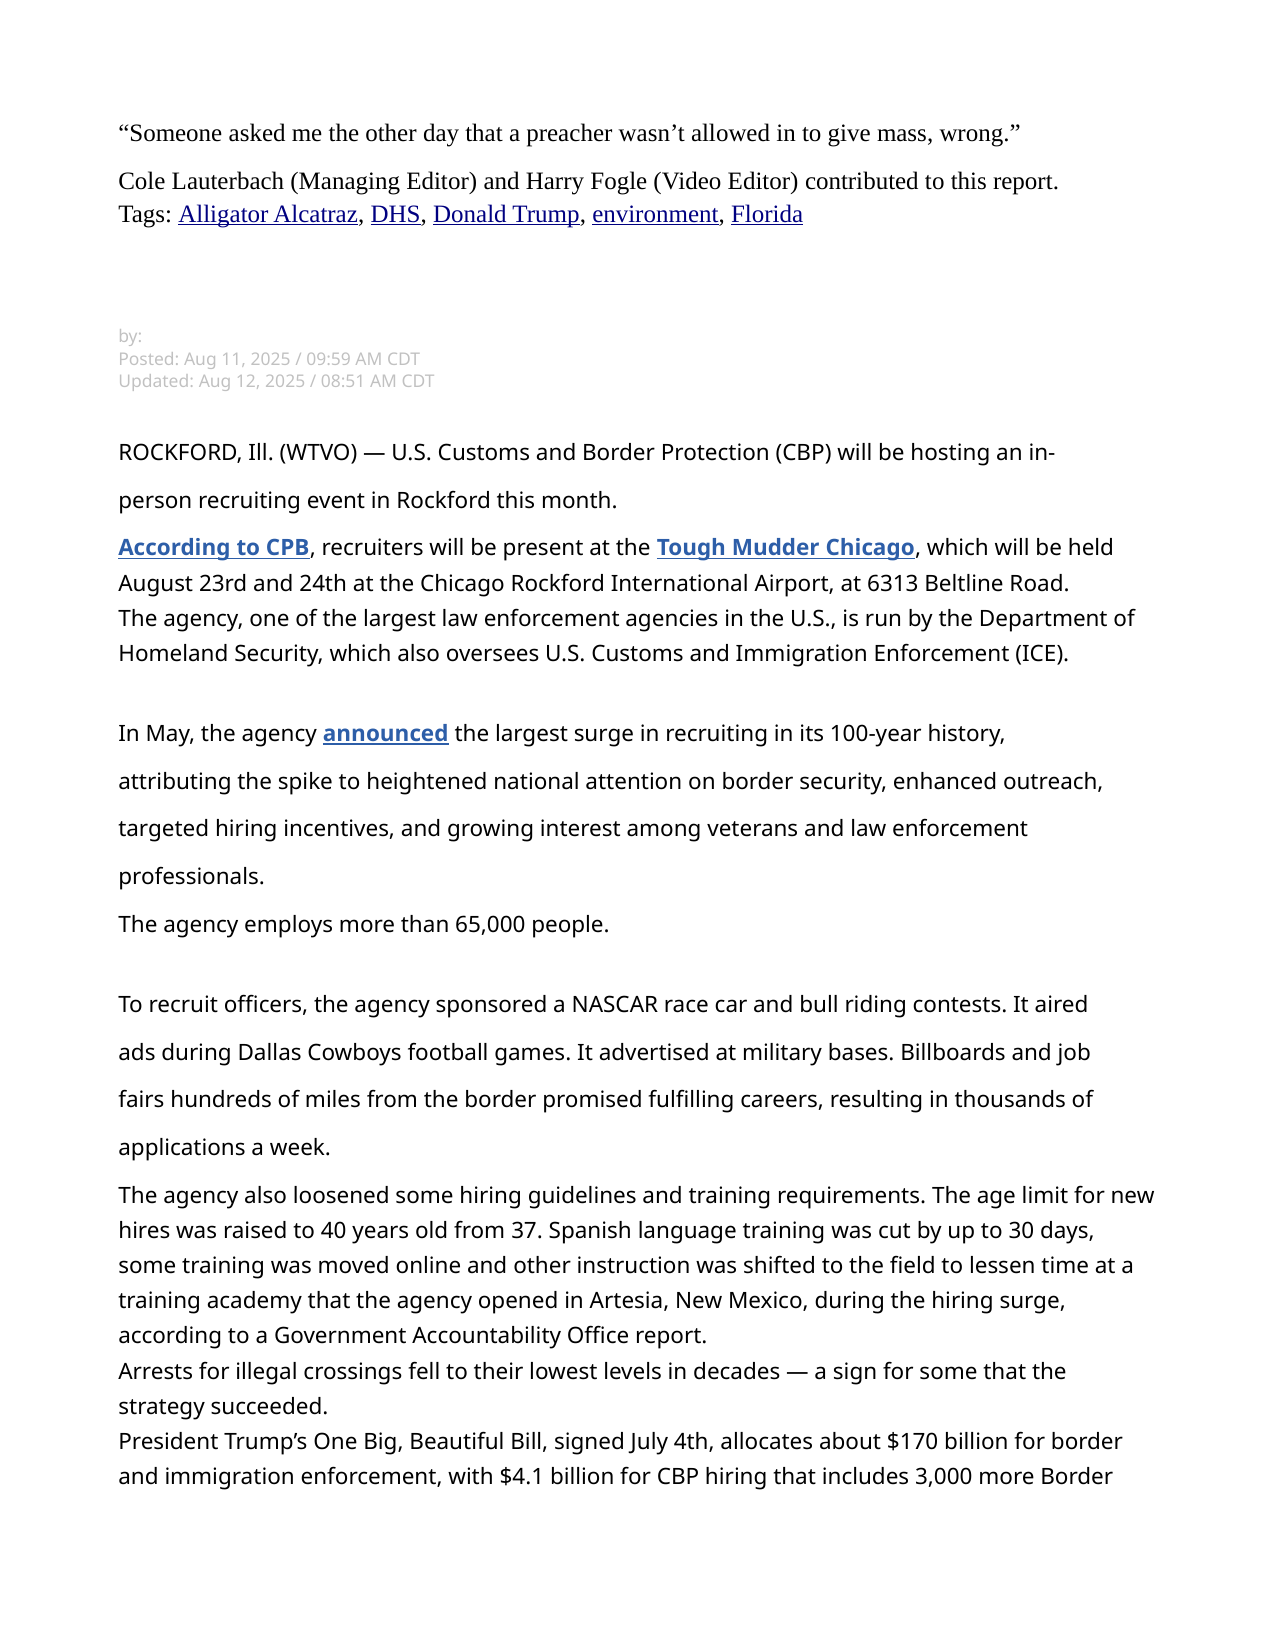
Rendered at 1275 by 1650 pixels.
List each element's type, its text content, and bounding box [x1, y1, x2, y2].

text The agency, one of the largest law enforcement agencies in the U.S., is run by the Department of Homeland Security, which also oversees U.S. Customs and Immigration Enforcement (ICE). [118, 602, 1157, 668]
text To recruit officers, the agency sponsored a NASCAR race car and bull riding contests. It aired ads during Dallas Cowboys football games. It advertised at military bases. Billboards and job fairs hundreds of miles from the border promised fulfilling careers, resulting in thousands of applications a week. [118, 988, 1119, 1162]
text The agency employs more than 65,000 people. [118, 908, 1157, 939]
text “Someone asked me the other day that a preacher wasn’t allowed in to give mass, wrong.” [118, 118, 1157, 147]
text Arrests for illegal crossings fell to their lowest levels in decades — a sign for some that the strategy succeeded. [118, 1355, 1157, 1421]
text Updated: Aug 12, 2025 / 08:51 AM CDT [118, 369, 1157, 392]
text In May, the agency announced the largest surge in recruiting in its 100-year history, attributing the spike to heightened national attention on border security, enhanced outreach, targeted hiring incentives, and growing interest among veterans and law enforcement professionals. [118, 717, 1119, 891]
text ROCKFORD, Ill. (WTVO) — U.S. Customs and Border Protection (CBP) will be hosting an in-person recruiting event in Rockford this month. [118, 436, 1119, 515]
text The agency also loosened some hiring guidelines and training requirements. The age limit for new hires was raised to 40 years old from 37. Spanish language training was cut by up to 30 days, some training was moved online and other instruction was shifted to the field to lessen time at a training academy that the agency opened in Artesia, New Mexico, during the hiring surge, according to a Government Accountability Office report. [118, 1179, 1157, 1351]
text According to CPB, recruiters will be present at the Tough Mudder Chicago, which will be held August 23rd and 24th at the Chicago Rockford International Airport, at 6313 Beltline Road. [118, 532, 1157, 598]
text Cole Lauterbach (Managing Editor) and Harry Fogle (Video Editor) contributed to this report. [118, 166, 1157, 194]
subtitle U.S. Customs and Border Protection to recruit at Tough Mudder in Rockford [118, 277, 1119, 308]
text Posted: Aug 11, 2025 / 09:59 AM CDT [118, 347, 1157, 369]
text President Trump’s One Big, Beautiful Bill, signed July 4th, allocates about $170 billion for border and immigration enforcement, with $4.1 billion for CBP hiring that includes 3,000 more Border [118, 1426, 1157, 1491]
text by: John Clark [118, 325, 1157, 347]
text Tags: Alligator Alcatraz, DHS, Donald Trump, environment, Florida [118, 199, 1157, 227]
